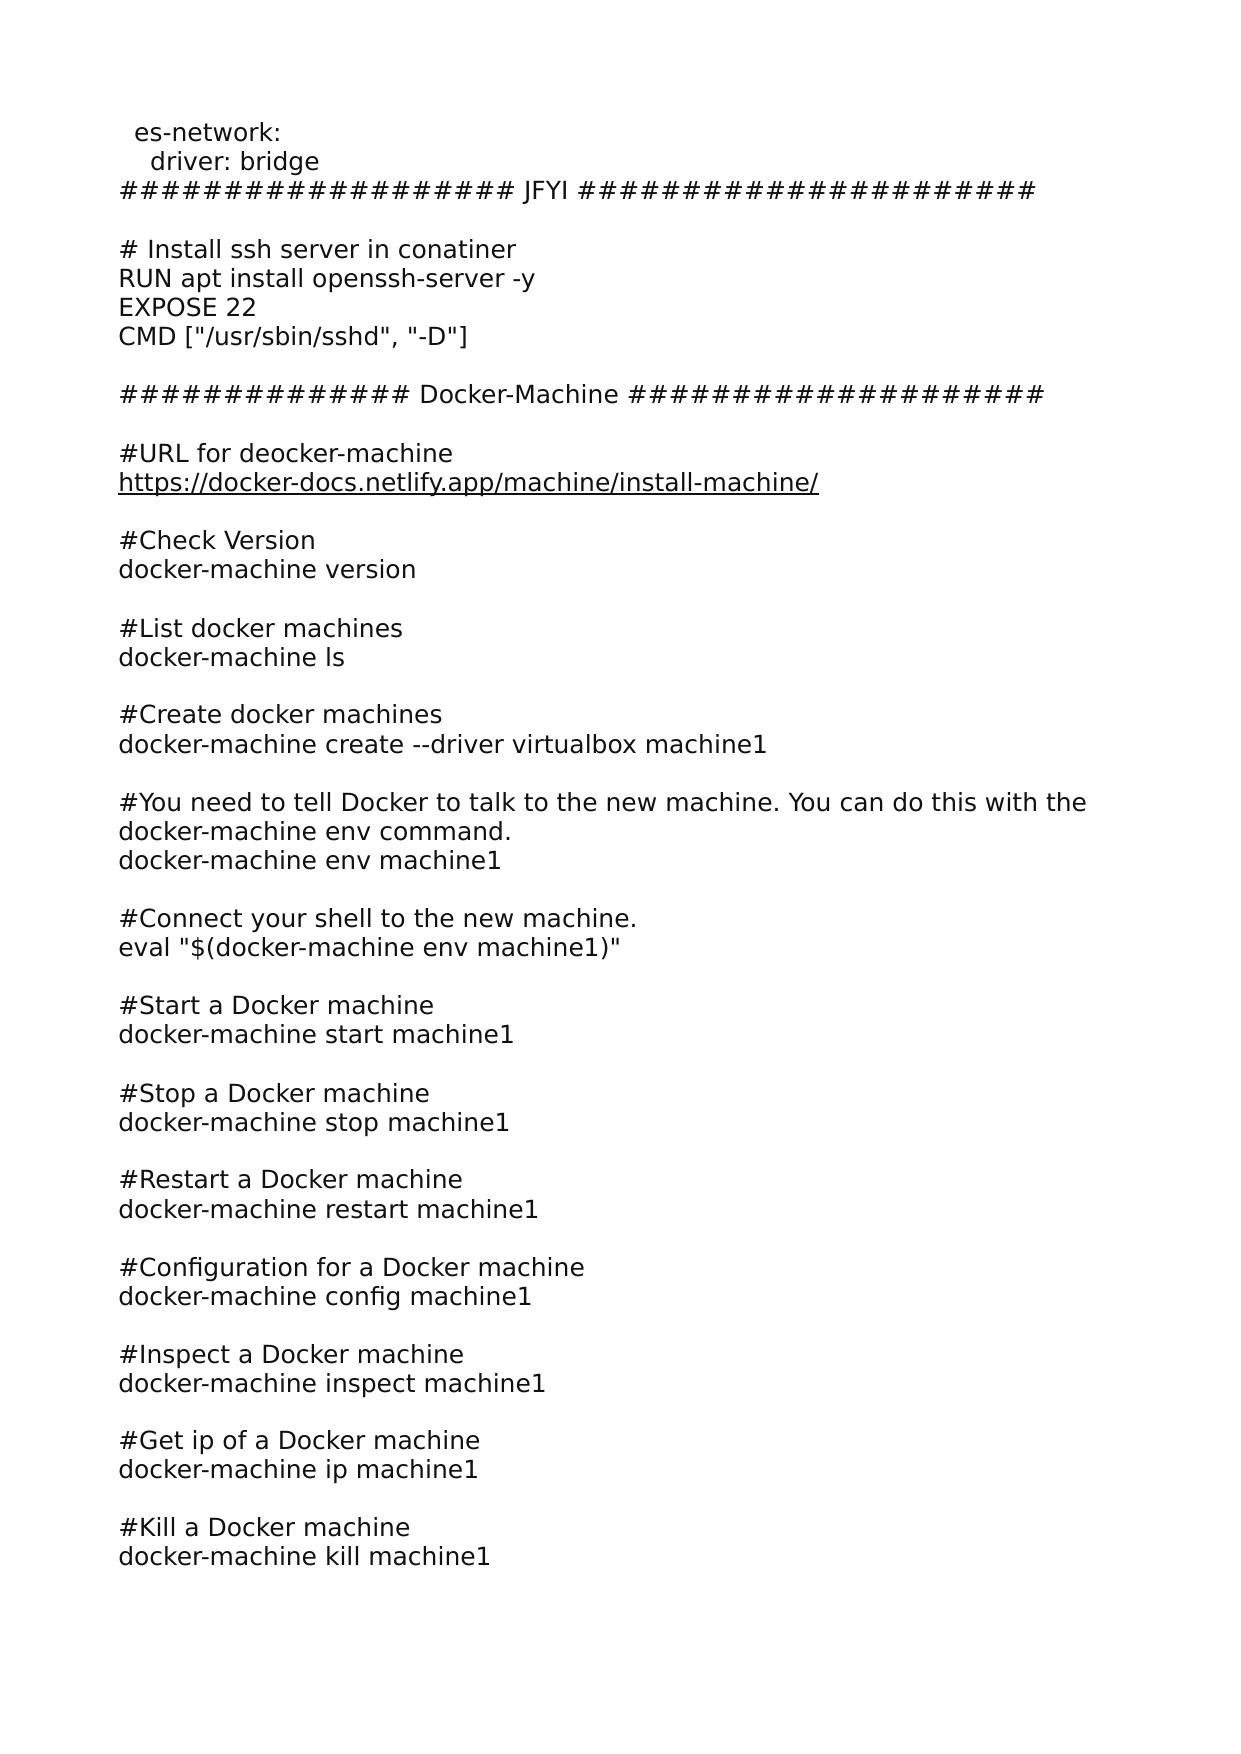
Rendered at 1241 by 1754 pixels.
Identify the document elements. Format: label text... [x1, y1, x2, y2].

text #Start a Docker machine docker-machine start machine1 #Stop a Docker machine [118, 991, 1122, 1108]
text docker-machine create --driver virtualbox machine1 [118, 730, 1122, 759]
text ############## Docker-Machine #################### [118, 351, 1122, 439]
text #Kill a Docker machine [118, 1513, 1122, 1542]
text #Get ip of a Docker machine [118, 1426, 1122, 1456]
text driver: bridge [118, 147, 1122, 176]
text docker-machine restart machine1 #Configuration for a Docker machine docker-machine config machine1 [118, 1195, 1122, 1311]
text docker-machine kill machine1 [118, 1542, 1122, 1571]
text eval "$(docker-machine env machine1)" [118, 933, 1122, 962]
text #You need to tell Docker to talk to the new machine. You can do this with the docker-machine env command. [118, 788, 1122, 846]
text #URL for deocker-machine [118, 439, 1122, 468]
text #Create docker machines [118, 701, 1122, 730]
text #Restart a Docker machine [118, 1166, 1122, 1195]
text docker-machine ls [118, 643, 1122, 672]
text docker-machine stop machine1 [118, 1108, 1122, 1137]
text https://docker-docs.netlify.app/machine/install-machine/ [118, 468, 1122, 497]
text ################### JFYI ###################### [118, 176, 1122, 206]
text docker-machine version [118, 556, 1122, 585]
text RUN apt install openssh-server -y [118, 264, 1122, 293]
text CMD ["/usr/sbin/sshd", "-D"] [118, 322, 1122, 351]
text EXPOSE 22 [118, 293, 1122, 322]
text # Install ssh server in conatiner [118, 235, 1122, 264]
text docker-machine env machine1 [118, 846, 1122, 876]
text docker-machine inspect machine1 [118, 1369, 1122, 1398]
text #Connect your shell to the new machine. [118, 904, 1122, 933]
text #Check Version [118, 526, 1122, 556]
text #List docker machines [118, 614, 1122, 643]
text es-network: [118, 118, 1122, 147]
text docker-machine ip machine1 [118, 1456, 1122, 1485]
text #Inspect a Docker machine [118, 1340, 1122, 1369]
